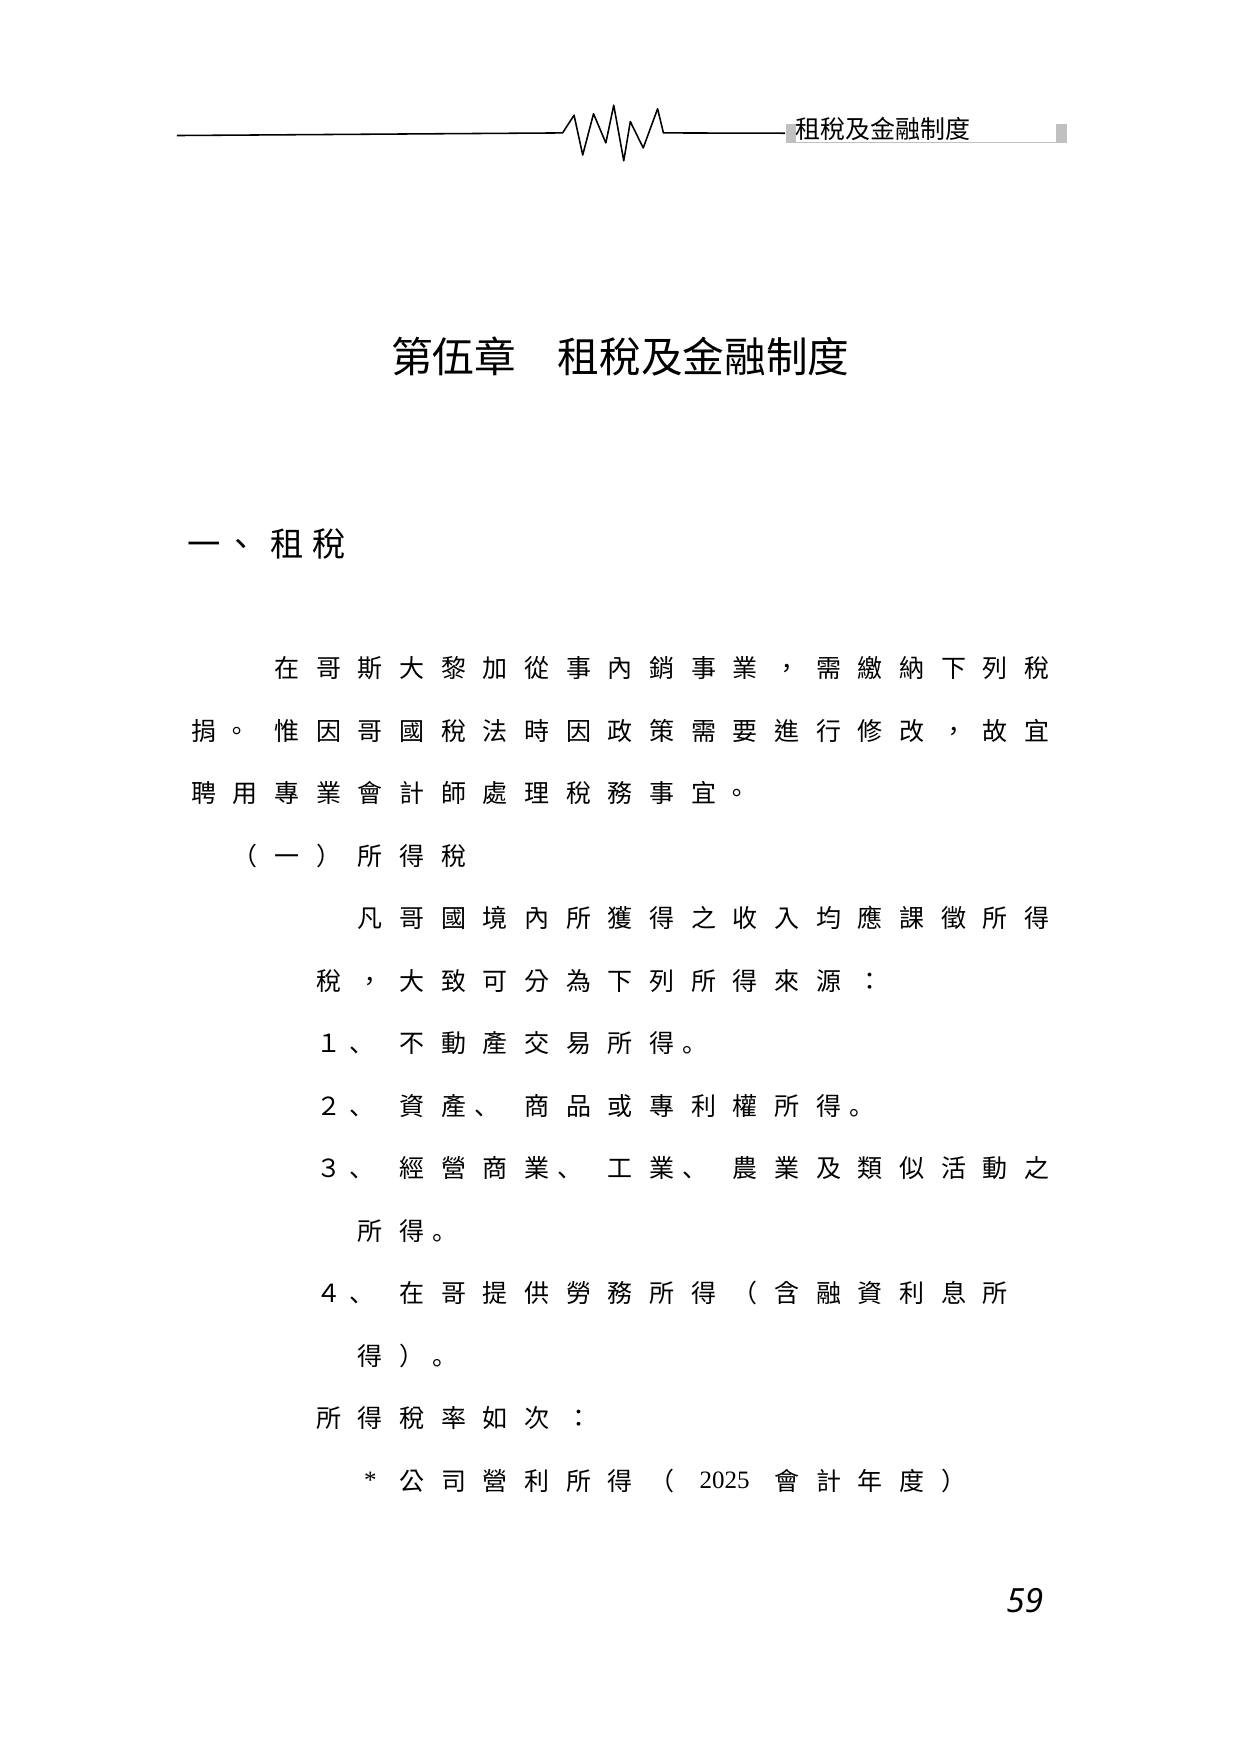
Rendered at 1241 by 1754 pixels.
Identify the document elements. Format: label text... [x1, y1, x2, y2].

text １、不動產交易所得。 [281, 1000, 1058, 1063]
text 第伍章 租稅及金融制度 [183, 313, 1058, 375]
text 所得稅率如次： [281, 1375, 1058, 1438]
text *公司營利所得（2025會計年度） [330, 1438, 1058, 1500]
text 在哥斯大黎加從事內銷事業，需繳納下列稅捐。惟因哥國稅法時因政策需要進行修改，故宜聘用專業會計師處理稅務事宜。 [183, 625, 1058, 813]
text 凡哥國境內所獲得之收入均應課徵所得稅，大致可分為下列所得來源： [281, 875, 1058, 1000]
text ２、資產、商品或專利權所得。 [281, 1063, 1058, 1125]
text 一、租稅 [183, 500, 1058, 563]
text （一）所得稅 [207, 813, 1058, 875]
text ３、經營商業、工業、農業及類似活動之所得。 [281, 1125, 1058, 1250]
text ４、在哥提供勞務所得（含融資利息所得）。 [281, 1250, 1058, 1375]
